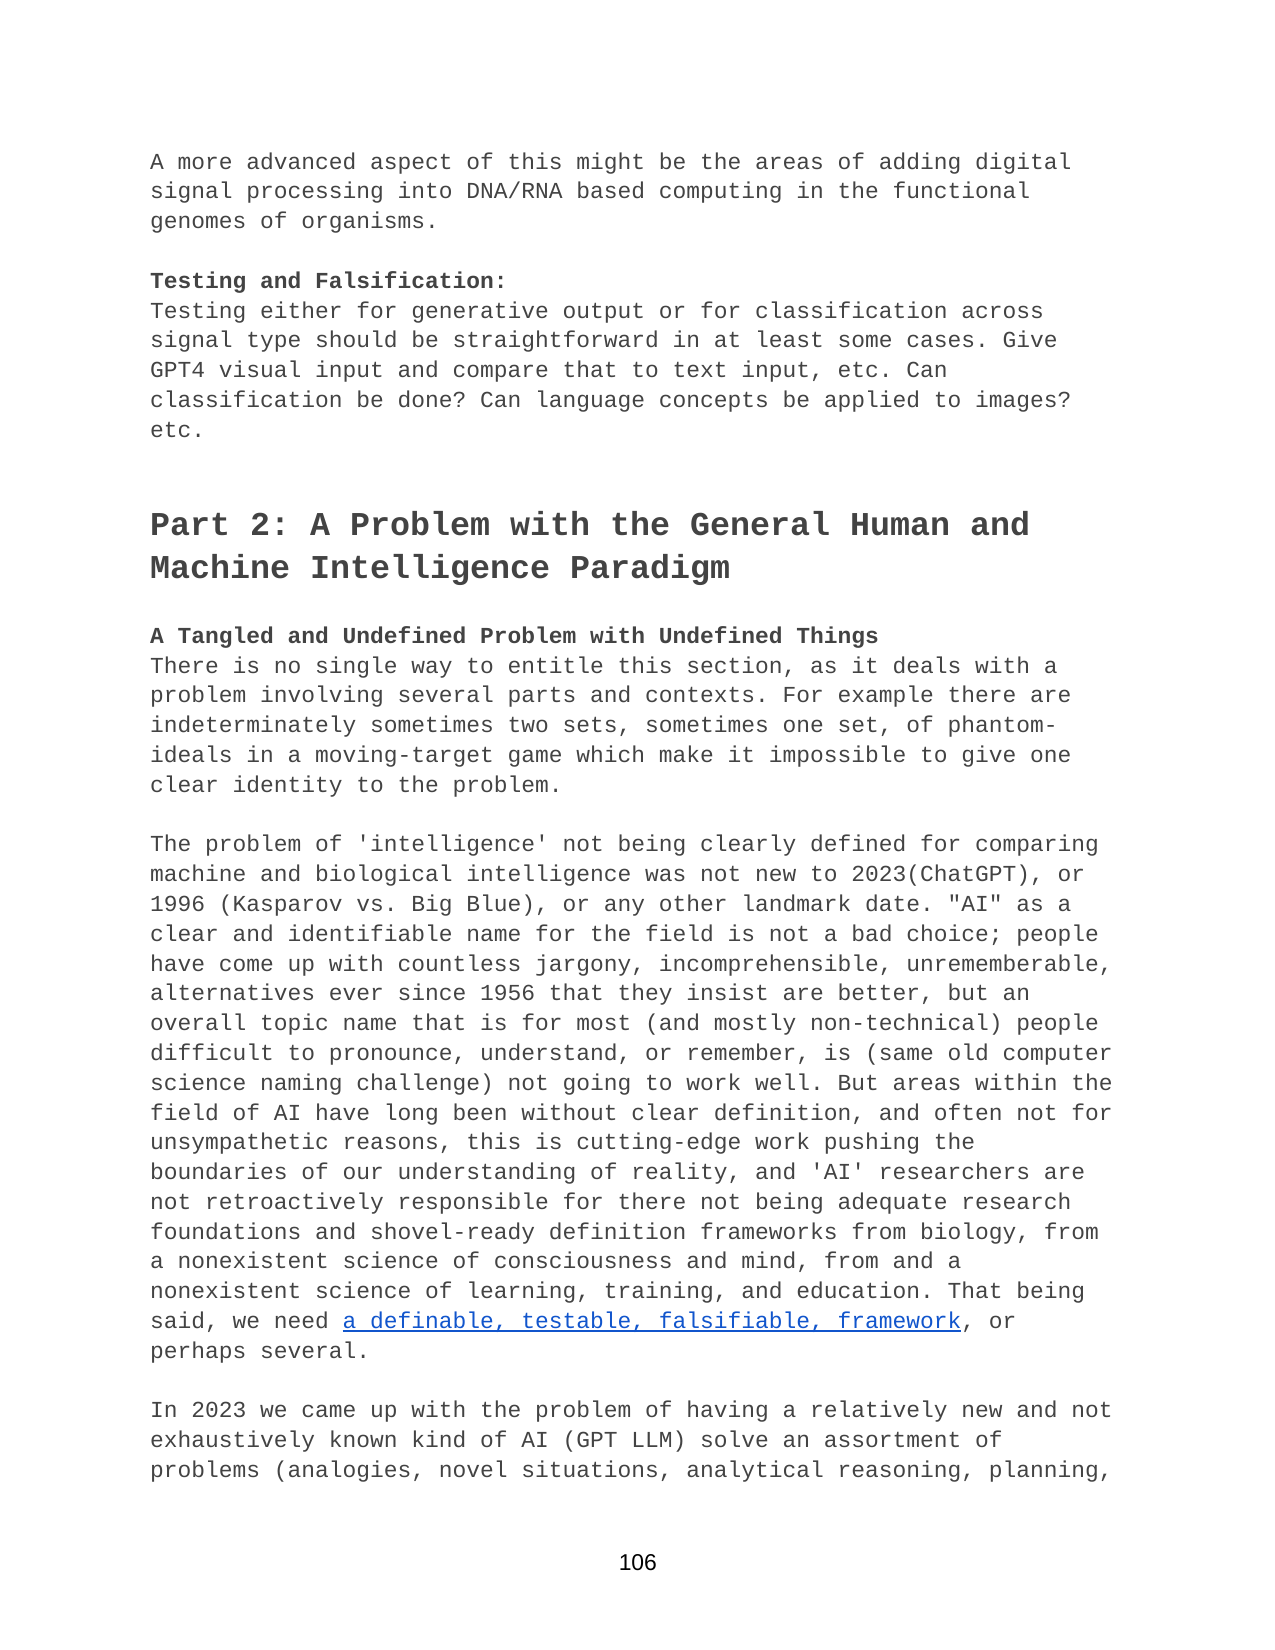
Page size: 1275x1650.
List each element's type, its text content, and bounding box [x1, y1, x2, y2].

text A Tangled and Undefined Problem with Undefined Things [150, 624, 1125, 650]
text The problem of 'intelligence' not being clearly defined for comparing machine and biological intelligence was not new to 2023(ChatGPT), or 1996 (Kasparov vs. Big Blue), or any other landmark date. "AI" as a clear and identifiable name for the field is not a bad choice; people have come up with countless jargony, incomprehensible, unrememberable, alternatives ever since 1956 that they insist are better, but an overall topic name that is for most (and mostly non-technical) people difficult to pronounce, understand, or remember, is (same old computer science naming challenge) not going to work well. But areas within the field of AI have long been without clear definition, and often not for unsympathetic reasons, this is cutting-edge work pushing the boundaries of our understanding of reality, and 'AI' researchers are not retroactively responsible for there not being adequate research foundations and shovel-ready definition frameworks from biology, from a nonexistent science of consciousness and mind, from and a nonexistent science of learning, training, and education. That being said, we need a definable, testable, falsifiable, framework, or perhaps several. [150, 833, 1125, 1365]
text In 2023 we came up with the problem of having a relatively new and not exhaustively known kind of AI (GPT LLM) solve an assortment of problems (analogies, novel situations, analytical reasoning, planning, [150, 1399, 1125, 1484]
text Testing and Falsification: [150, 269, 1125, 295]
text There is no single way to entitle this section, as it deals with a problem involving several parts and contexts. For example there are indeterminately sometimes two sets, sometimes one set, of phantom-ideals in a moving-target game which make it impossible to give one clear identity to the problem. [150, 654, 1125, 799]
text Part 2: A Problem with the General Human and Machine Intelligence Paradigm [150, 507, 1125, 589]
text Testing either for generative output or for classification across signal type should be straightforward in at least some cases. Give GPT4 visual input and compare that to text input, etc. Can classification be done? Can language concepts be applied to images? etc. [150, 299, 1125, 444]
text A more advanced aspect of this might be the areas of adding digital signal processing into DNA/RNA based computing in the functional genomes of organisms. [150, 150, 1125, 236]
